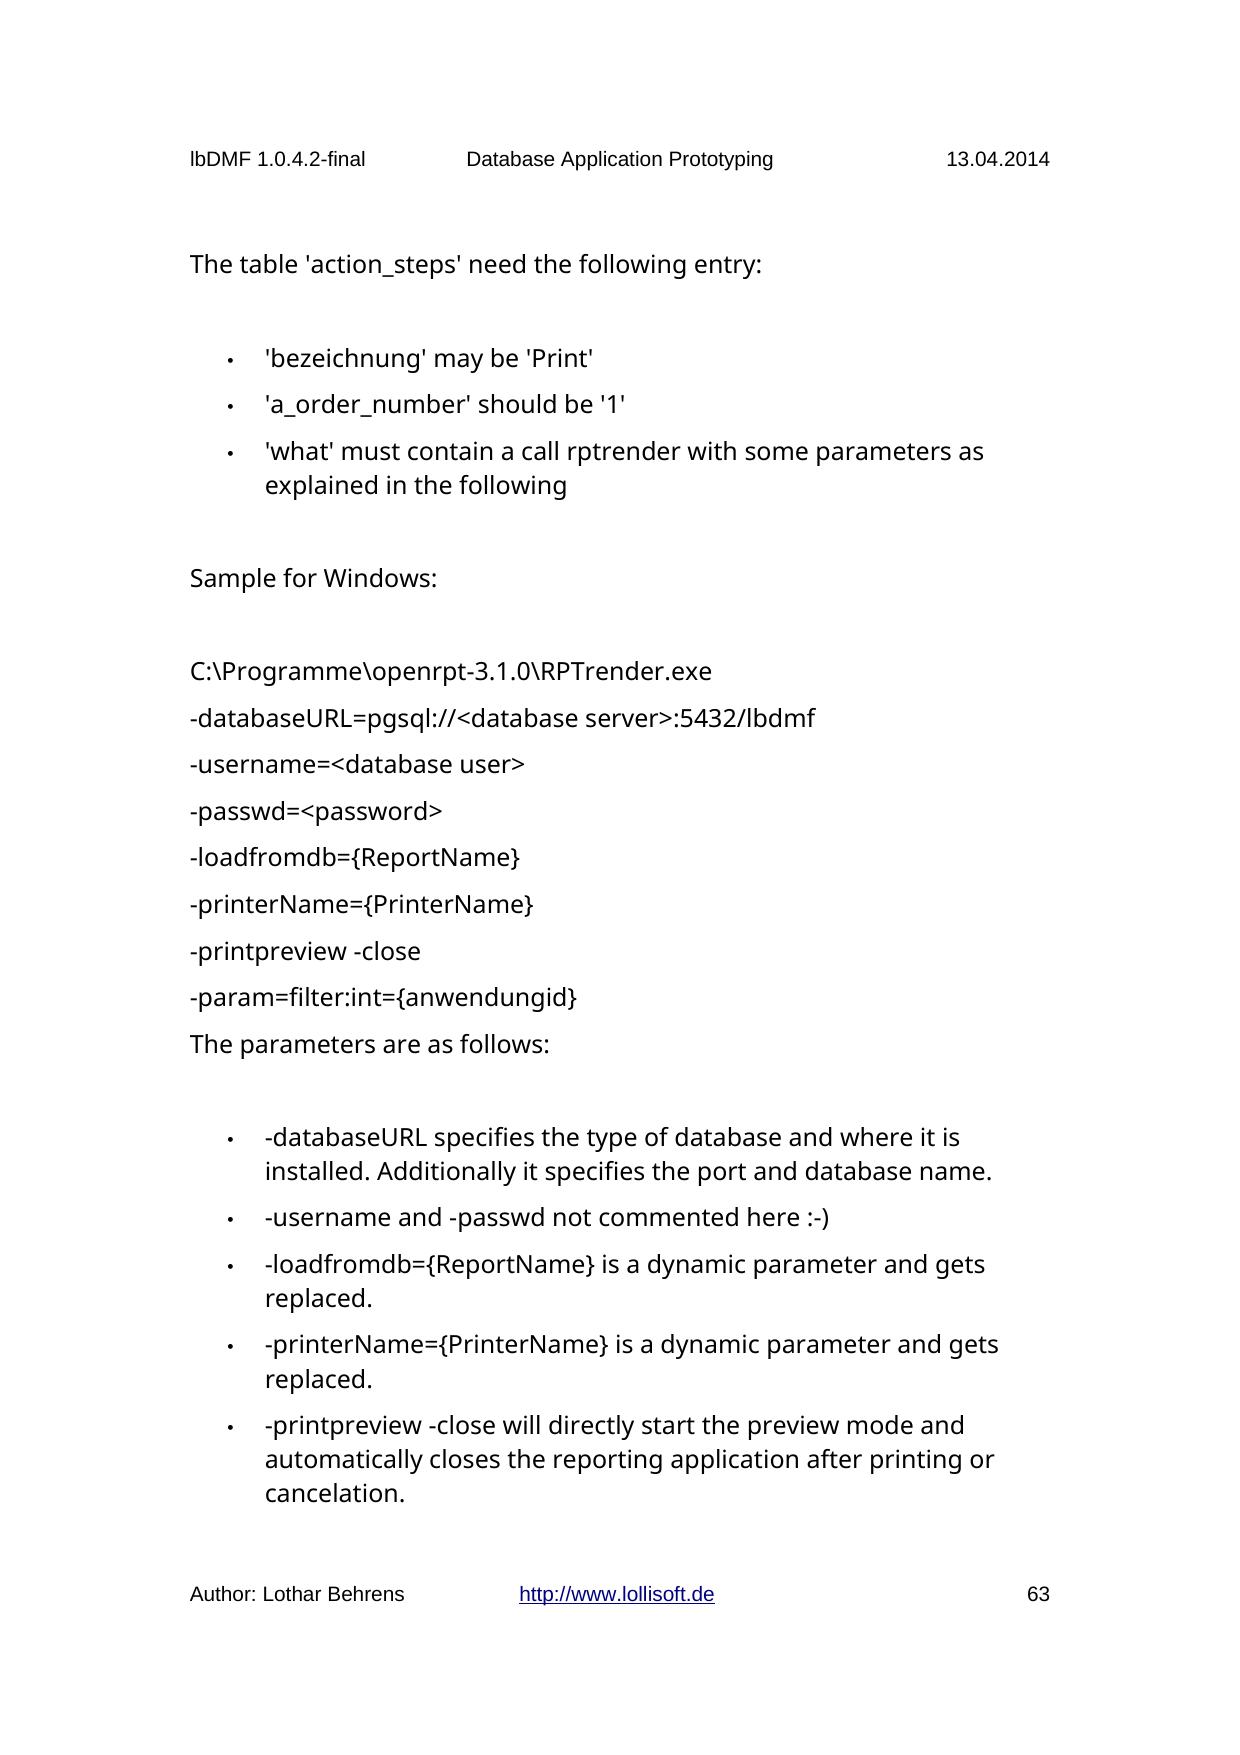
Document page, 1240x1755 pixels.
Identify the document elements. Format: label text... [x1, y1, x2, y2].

text C:\Programme\openrpt-3.1.0\RPTrender.exe [189, 654, 1050, 688]
text -printerName={PrinterName} [189, 887, 1050, 921]
list 'bezeichnung' may be 'Print' [227, 340, 1050, 374]
list -loadfromdb={ReportName} is a dynamic parameter and gets replaced. [227, 1247, 1050, 1315]
text -username=<database user> [189, 747, 1050, 781]
text -databaseURL=pgsql://<database server>:5432/lbdmf [189, 700, 1050, 734]
list -printerName={PrinterName} is a dynamic parameter and gets replaced. [227, 1327, 1050, 1395]
text The table 'action_steps' need the following entry: [189, 247, 1050, 281]
text -loadfromdb={ReportName} [189, 840, 1050, 874]
list -username and -passwd not commented here :-) [227, 1200, 1050, 1234]
text -passwd=<password> [189, 793, 1050, 827]
list -printpreview -close will directly start the preview mode and automatically closes the reporting application after printing or cancelation. [227, 1408, 1050, 1510]
list 'what' must contain a call rptrender with some parameters as explained in the following [227, 433, 1050, 502]
list -databaseURL specifies the type of database and where it is installed. Additionally it specifies the port and database name. [227, 1119, 1050, 1187]
list 'a_order_number' should be '1' [227, 387, 1050, 421]
text -printpreview -close [189, 933, 1050, 967]
text -param=filter:int={anwendungid} [189, 980, 1050, 1014]
text The parameters are as follows: [189, 1026, 1050, 1060]
text Sample for Windows: [189, 561, 1050, 595]
